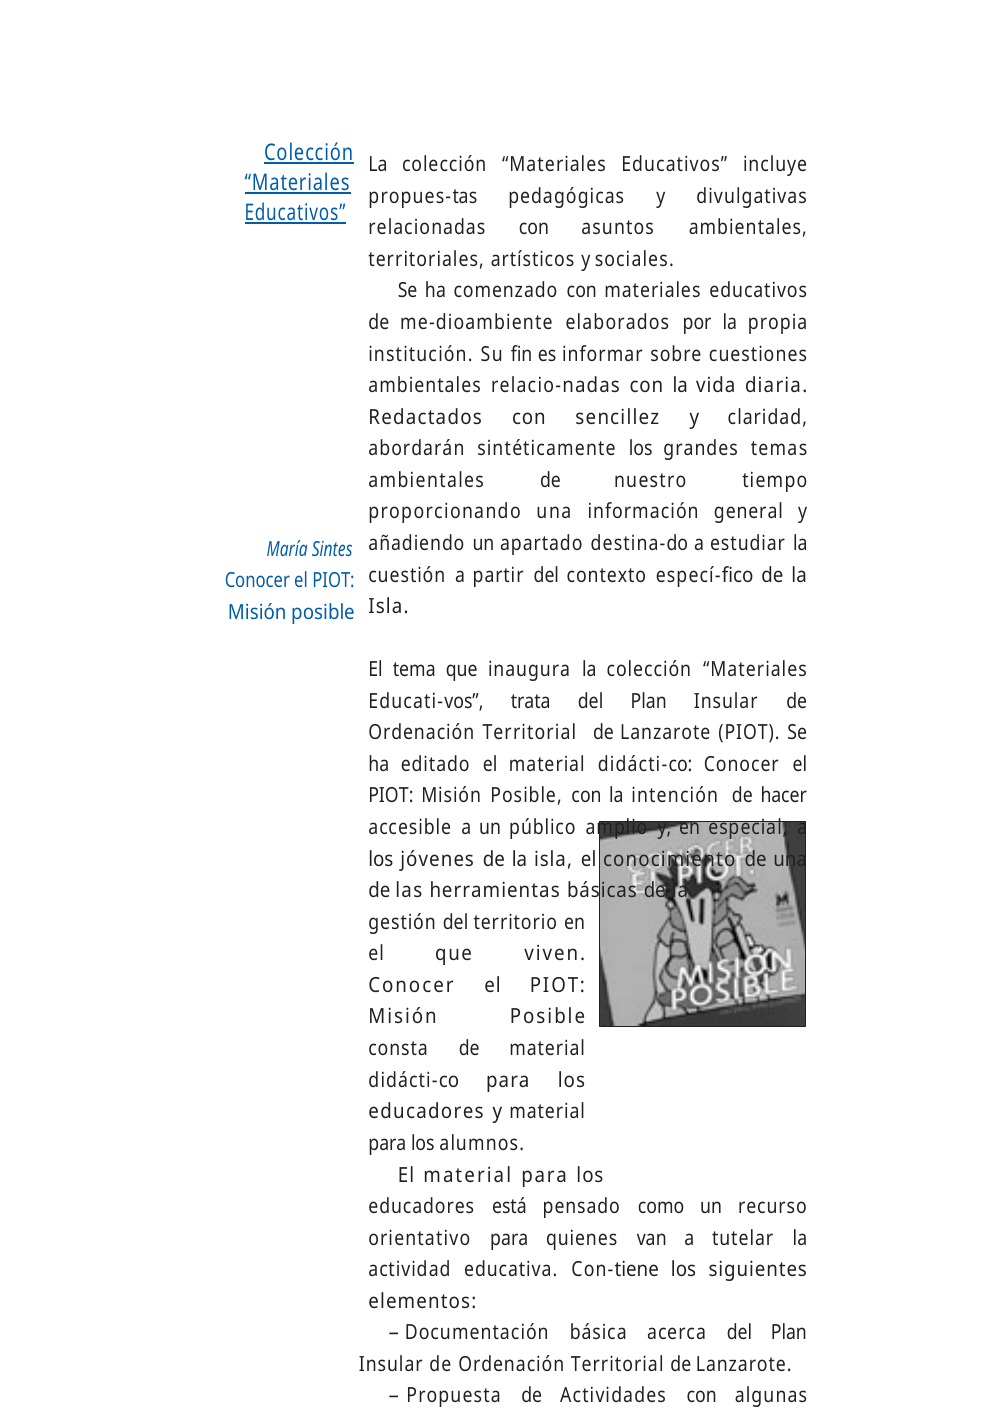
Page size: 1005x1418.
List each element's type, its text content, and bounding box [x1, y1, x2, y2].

text educadores está pensado como un recurso orientativo para quienes van a tutelar la actividad educativa. Con-tiene los siguientes elementos: [368, 1191, 807, 1314]
text María Sintes Conocer el PIOT: Misión posible [219, 534, 354, 626]
text El material para los [398, 1160, 975, 1188]
text La colección “Materiales Educativos” incluye propues-tas pedagógicas y divulgativas relacionadas con asuntos ambientales, territoriales, artísticos y sociales. [368, 149, 807, 272]
list Propuesta de Actividades con algunas [359, 1381, 807, 1409]
list Documentación básica acerca del Plan Insular de Ordenación Territorial de Lanzarote. [359, 1317, 807, 1377]
text El tema que inaugura la colección “Materiales Educati-vos”, trata del Plan Insular de Ordenación Territorial de Lanzarote (PIOT). Se ha editado el material didácti-co: Conocer el PIOT: Misión Posible, con la intención de hacer accesible a un público amplio y, en especial, a los jóvenes de la isla, el conocimiento de una de las herramientas básicas de la [368, 654, 807, 904]
text Colección “Materiales Educativos” [244, 136, 354, 227]
text gestión del territorio en el que viven. Conocer el PIOT: Misión Posible consta de material didácti-co para los educadores y material para los alumnos. [368, 907, 585, 1156]
text Se ha comenzado con materiales educativos de me-dioambiente elaborados por la propia institución. Su fin es informar sobre cuestiones ambientales relacio-nadas con la vida diaria. Redactados con sencillez y claridad, abordarán sintéticamente los grandes temas ambientales de nuestro tiempo proporcionando una información general y añadiendo un apartado destina-do a estudiar la cuestión a partir del contexto especí-fico de la Isla. [368, 276, 807, 620]
